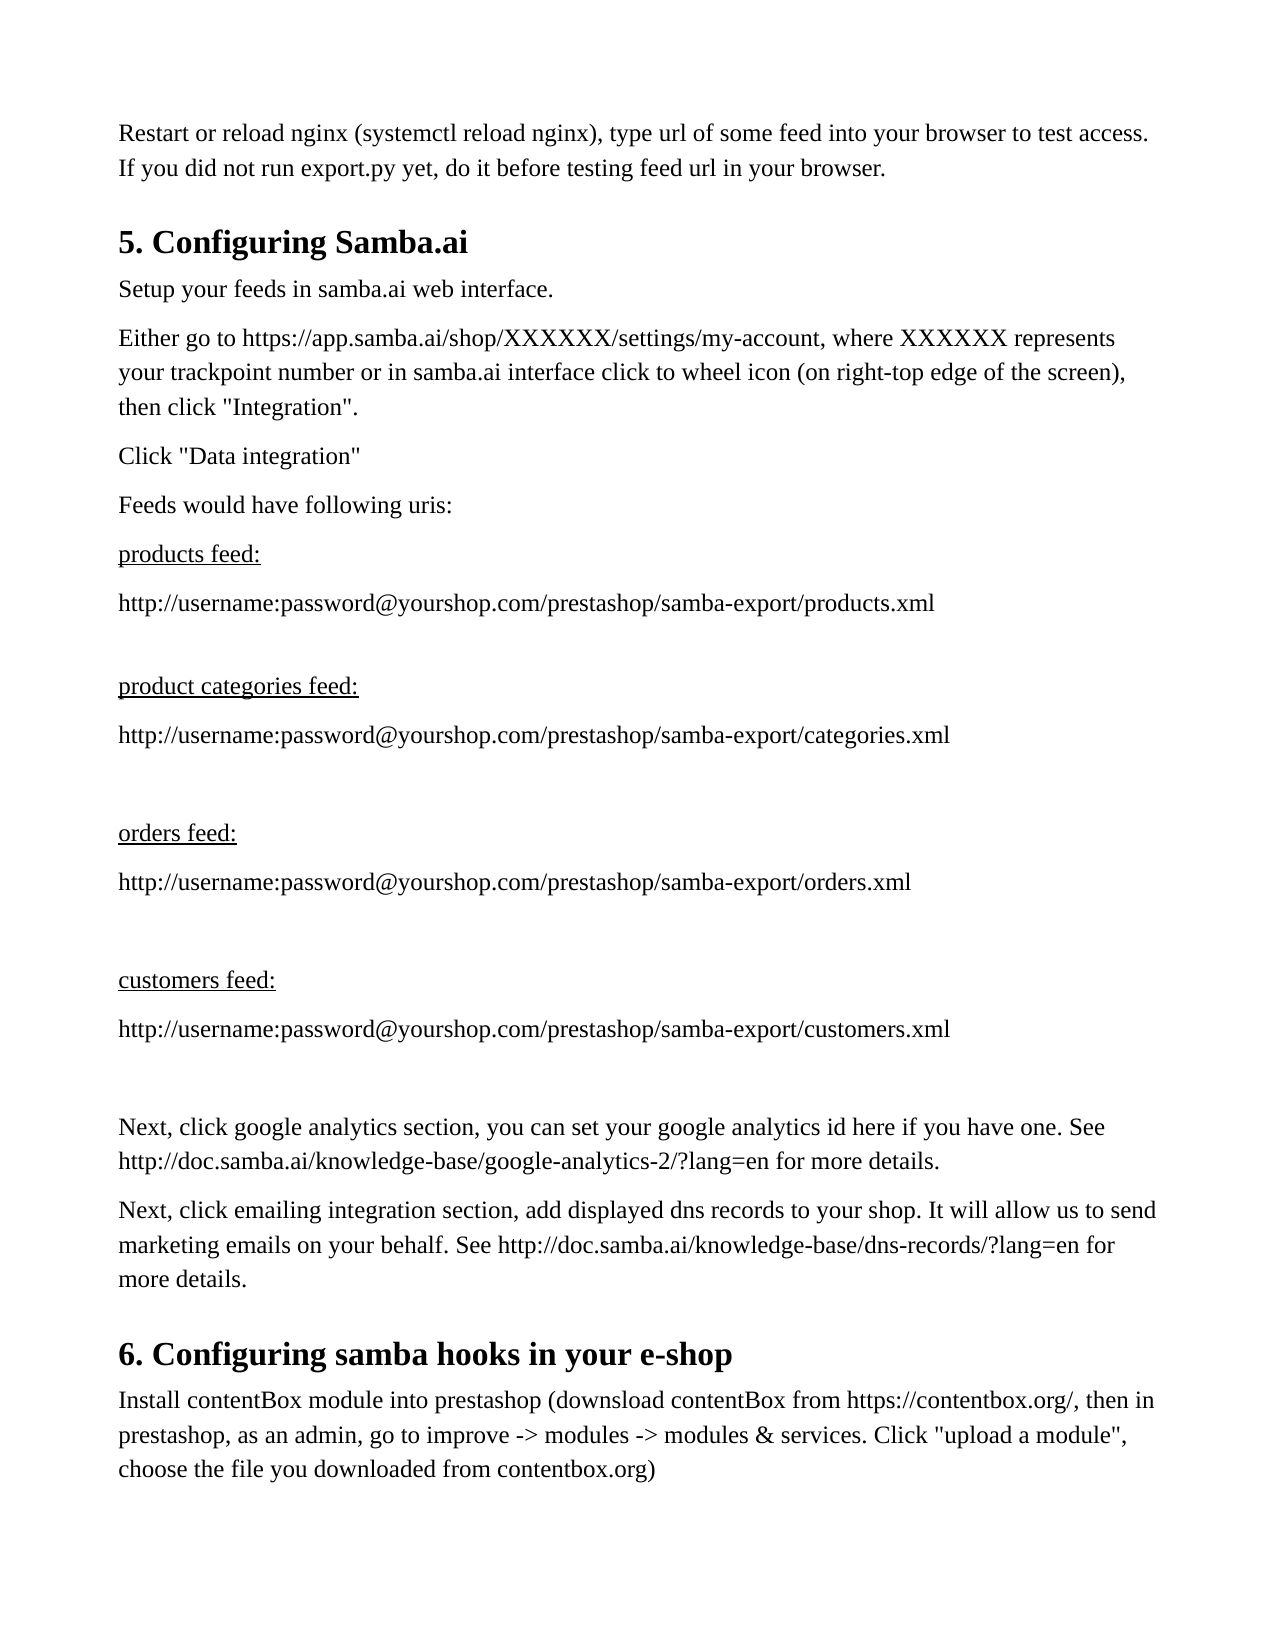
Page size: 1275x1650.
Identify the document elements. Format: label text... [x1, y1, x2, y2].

text http://username:password@yourshop.com/prestashop/samba-export/categories.xml [118, 721, 1157, 749]
text customers feed: [118, 965, 1157, 994]
text Next, click google analytics section, you can set your google analytics id here if you have one. See http://doc.samba.ai/knowledge-base/google-analytics-2/?lang=en for more details. [118, 1112, 1157, 1175]
text orders feed: [118, 818, 1157, 847]
text http://username:password@yourshop.com/prestashop/samba-export/customers.xml [118, 1014, 1157, 1043]
text Either go to https://app.samba.ai/shop/XXXXXX/settings/my-account, where XXXXXX represents your trackpoint number or in samba.ai interface click to wheel icon (on right-top edge of the screen), then click "Integration". [118, 323, 1157, 420]
text Restart or reload nginx (systemctl reload nginx), type url of some feed into your browser to test access. If you did not run export.py yet, do it before testing feed url in your browser. [118, 118, 1157, 181]
text Click "Data integration" [118, 441, 1157, 469]
text http://username:password@yourshop.com/prestashop/samba-export/products.xml [118, 588, 1157, 617]
text product categories feed: [118, 637, 1157, 700]
text http://username:password@yourshop.com/prestashop/samba-export/orders.xml [118, 867, 1157, 896]
text Install contentBox module into prestashop (downsload contentBox from https://contentbox.org/, then in prestashop, as an admin, go to improve -> modules -> modules & services. Click "upload a module", choose the file you downloaded from contentbox.org) [118, 1385, 1157, 1483]
text Setup your feeds in samba.ai web interface. [118, 274, 1157, 302]
subtitle 6. Configuring samba hooks in your e-shop [118, 1334, 1157, 1373]
text Feeds would have following uris: [118, 490, 1157, 518]
subtitle 5. Configuring Samba.ai [118, 222, 1157, 261]
text products feed: [118, 539, 1157, 568]
text Next, click emailing integration section, add displayed dns records to your shop. It will allow us to send marketing emails on your behalf. See http://doc.samba.ai/knowledge-base/dns-records/?lang=en for more details. [118, 1195, 1157, 1293]
